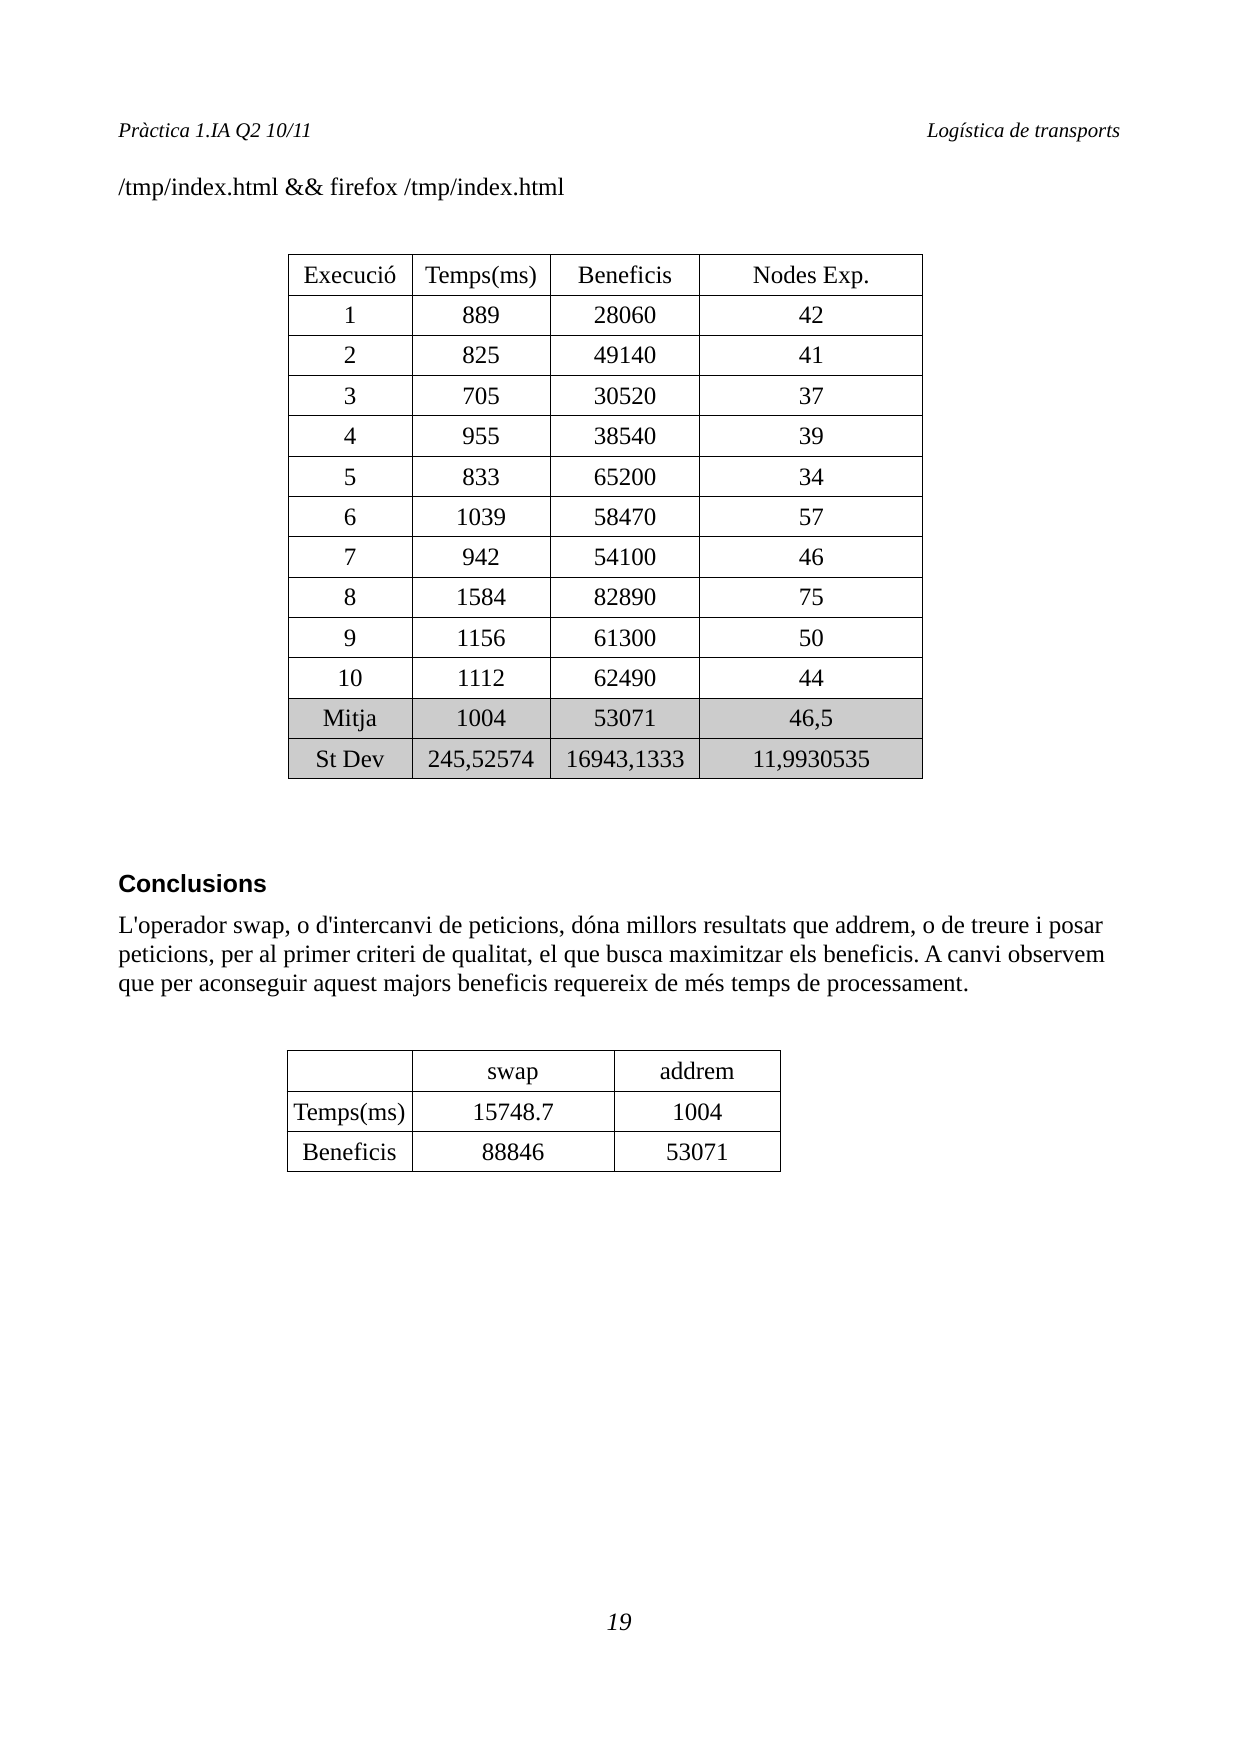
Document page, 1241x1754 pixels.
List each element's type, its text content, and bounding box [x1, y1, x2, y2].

table_cell 825 [413, 336, 550, 375]
table_cell Temps(ms) [288, 1092, 412, 1131]
table_cell 10 [289, 658, 412, 698]
table_cell 57 [700, 497, 922, 536]
table_cell 30520 [551, 376, 699, 415]
table_header Beneficis [551, 255, 699, 294]
table_cell 39 [700, 416, 922, 456]
table_cell 1039 [413, 497, 550, 536]
table_cell 833 [413, 457, 550, 496]
table_cell 4 [289, 416, 412, 456]
table_cell 65200 [551, 457, 699, 496]
table_cell 3 [289, 376, 412, 415]
table_cell 38540 [551, 416, 699, 456]
table_header Temps(ms) [413, 255, 550, 294]
table_cell 2 [289, 336, 412, 375]
table_cell 6 [289, 497, 412, 536]
table_header [288, 1051, 412, 1091]
table_cell 28060 [551, 296, 699, 335]
table_cell 1584 [413, 578, 550, 617]
table_cell 1112 [413, 658, 550, 698]
table_cell 42 [700, 296, 922, 335]
table_cell 5 [289, 457, 412, 496]
table_cell 16943,1333 [551, 739, 699, 778]
text L'operador swap, o d'intercanvi de peticions, dóna millors resultats que addrem, o de treure i posar peticions, per al primer criteri de qualitat, el que busca maximitzar els beneficis. A canvi observem que per aconseguir aquest majors beneficis requereix de més temps de processament. [118, 910, 1122, 997]
table_cell 1004 [615, 1092, 780, 1131]
table_cell 1156 [413, 618, 550, 657]
table_cell 955 [413, 416, 550, 456]
table_header Execució [289, 255, 412, 294]
table_cell 245,52574 [413, 739, 550, 778]
table_cell St Dev [289, 739, 412, 778]
table_cell 942 [413, 537, 550, 577]
table_cell 44 [700, 658, 922, 698]
table_cell 53071 [551, 699, 699, 738]
table_header Nodes Exp. [700, 255, 922, 294]
table_cell 50 [700, 618, 922, 657]
table_cell 53071 [615, 1132, 780, 1171]
table_cell Beneficis [288, 1132, 412, 1171]
table_cell 46 [700, 537, 922, 577]
table_cell 9 [289, 618, 412, 657]
table_cell 15748,7 [413, 1092, 614, 1131]
table_cell 7 [289, 537, 412, 577]
table_header swap [413, 1051, 614, 1091]
table_header addrem [615, 1051, 780, 1091]
subtitle Conclusions [118, 869, 1122, 898]
table_cell 58470 [551, 497, 699, 536]
table_cell 82890 [551, 578, 699, 617]
table_cell 37 [700, 376, 922, 415]
table_cell 54100 [551, 537, 699, 577]
table_cell 11,9930535 [700, 739, 922, 778]
table_cell 75 [700, 578, 922, 617]
table_cell 49140 [551, 336, 699, 375]
table_cell 88846 [413, 1132, 614, 1171]
table_cell 1 [289, 296, 412, 335]
table_cell 61300 [551, 618, 699, 657]
table_cell 705 [413, 376, 550, 415]
table_cell 1004 [413, 699, 550, 738]
table_cell 62490 [551, 658, 699, 698]
table_cell Mitja [289, 699, 412, 738]
table_cell 8 [289, 578, 412, 617]
table_cell 41 [700, 336, 922, 375]
table_cell 46,5 [700, 699, 922, 738]
table_cell 889 [413, 296, 550, 335]
table_cell 34 [700, 457, 922, 496]
text /tmp/index.html && firefox /tmp/index.html [118, 172, 1122, 200]
